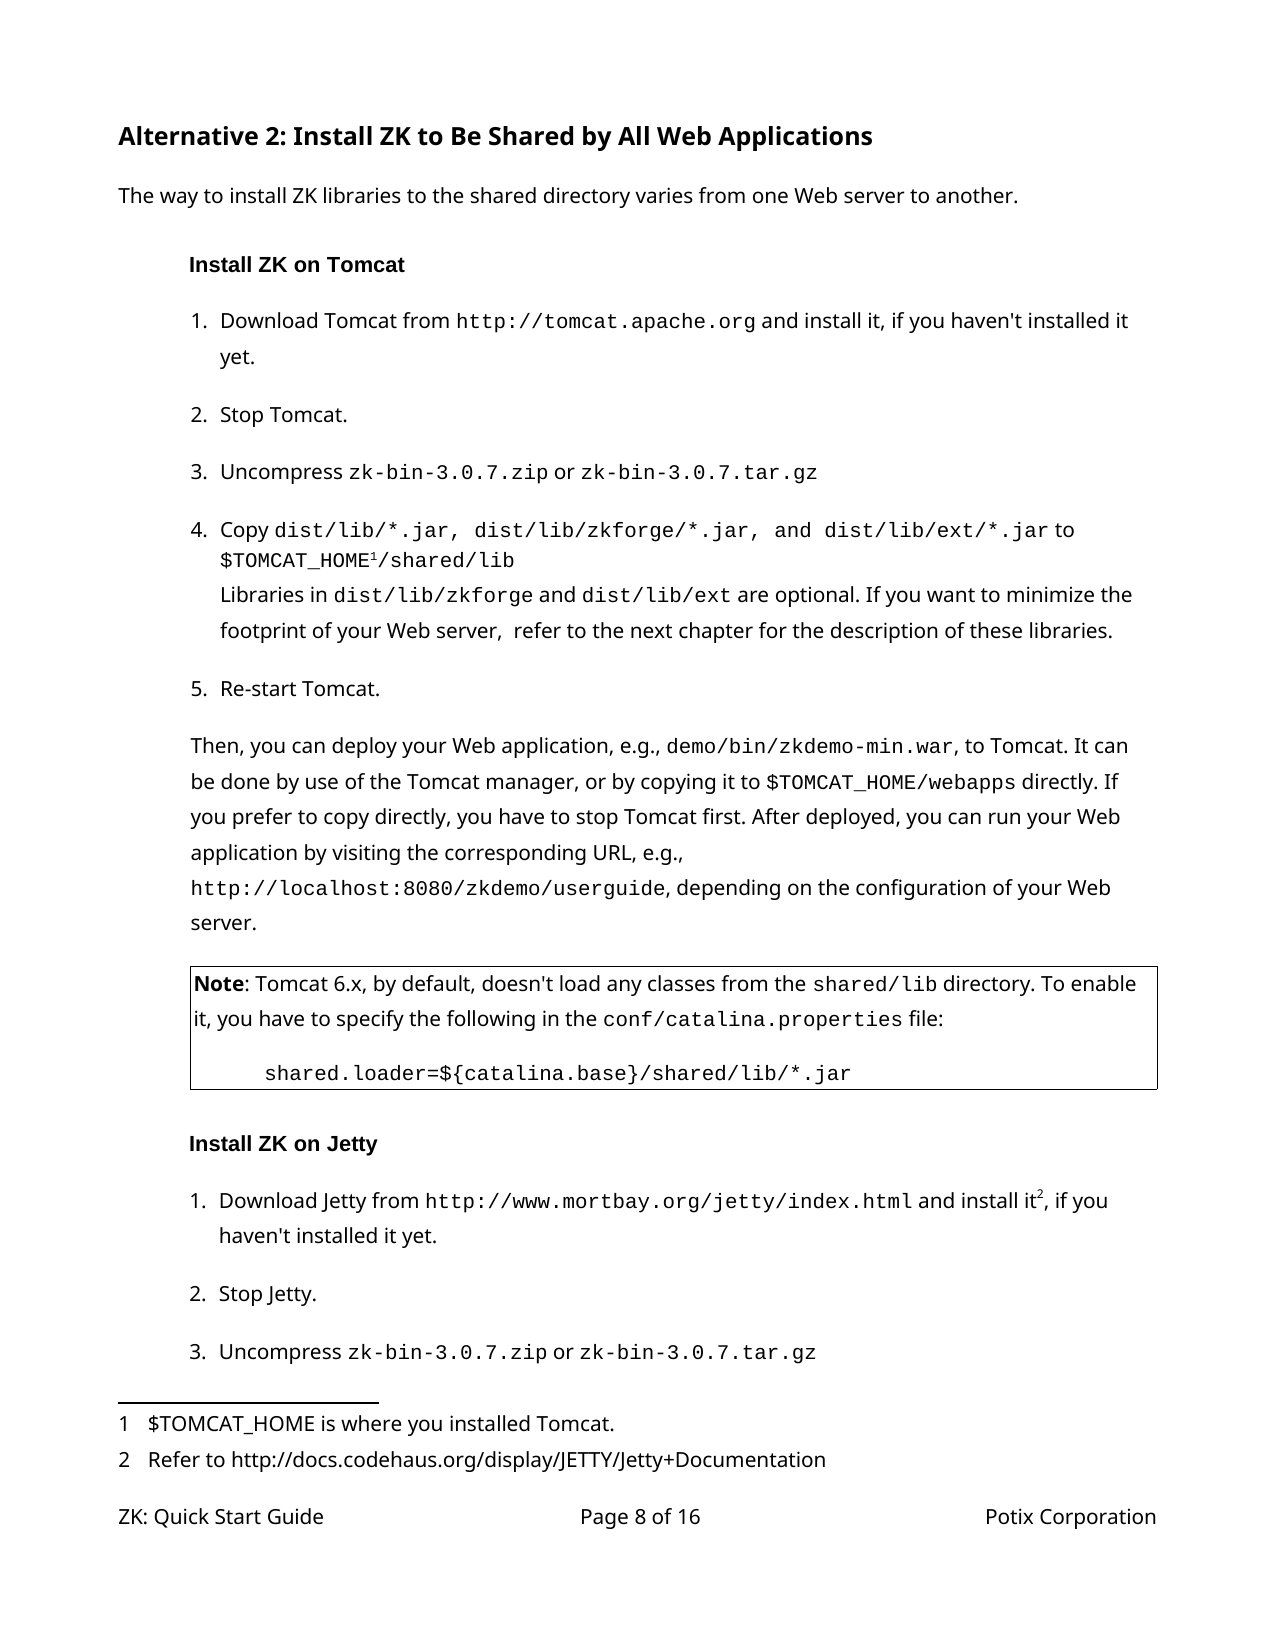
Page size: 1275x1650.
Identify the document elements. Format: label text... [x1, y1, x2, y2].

text Then, you can deploy your Web application, e.g., demo/bin/zkdemo-min.war, to Tomcat. It can be done by use of the Tomcat manager, or by copying it to $TOMCAT_HOME/webapps directly. If you prefer to copy directly, you have to stop Tomcat first. After deployed, you can run your Web application by visiting the corresponding URL, e.g., http://localhost:8080/zkdemo/userguide, depending on the configuration of your Web server. [190, 731, 1157, 937]
list Download Jetty from http://www.mortbay.org/jetty/index.html and install it, if you haven't installed it yet. [189, 1186, 1157, 1250]
list Re-start Tomcat. [190, 674, 1157, 702]
list Stop Tomcat. [190, 400, 1157, 428]
list Copy dist/lib/*.jar, dist/lib/zkforge/*.jar, and dist/lib/ext/*.jar to $TOMCAT_HOME/shared/lib Libraries in dist/lib/zkforge and dist/lib/ext are optional. If you want to minimize the footprint of your Web server, refer to the next chapter for the description of these libraries. [190, 516, 1157, 644]
list Refer to http://docs.codehaus.org/display/JETTY/Jetty+Documentation [118, 1445, 1157, 1473]
list Uncompress zk-bin-3.0.7.zip or zk-bin-3.0.7.tar.gz [189, 1337, 1157, 1365]
list Uncompress zk-bin-3.0.7.zip or zk-bin-3.0.7.tar.gz [190, 457, 1157, 486]
text shared.loader=${catalina.base}/shared/lib/*.jar [191, 1059, 1157, 1089]
list Download Tomcat from http://tomcat.apache.org and install it, if you haven't installed it yet. [190, 307, 1157, 370]
subtitle Install ZK on Tomcat [189, 252, 1157, 277]
subtitle Alternative 2: Install ZK to Be Shared by All Web Applications [118, 118, 1157, 152]
text Note: Tomcat 6.x, by default, doesn't load any classes from the shared/lib directory. To enable it, you have to specify the following in the conf/catalina.properties file: [191, 967, 1157, 1033]
subtitle Install ZK on Jetty [189, 1132, 1157, 1156]
text The way to install ZK libraries to the shared directory varies from one Web server to another. [118, 182, 1157, 210]
list $TOMCAT_HOME is where you installed Tomcat. [118, 1409, 1157, 1438]
list Stop Jetty. [189, 1279, 1157, 1307]
